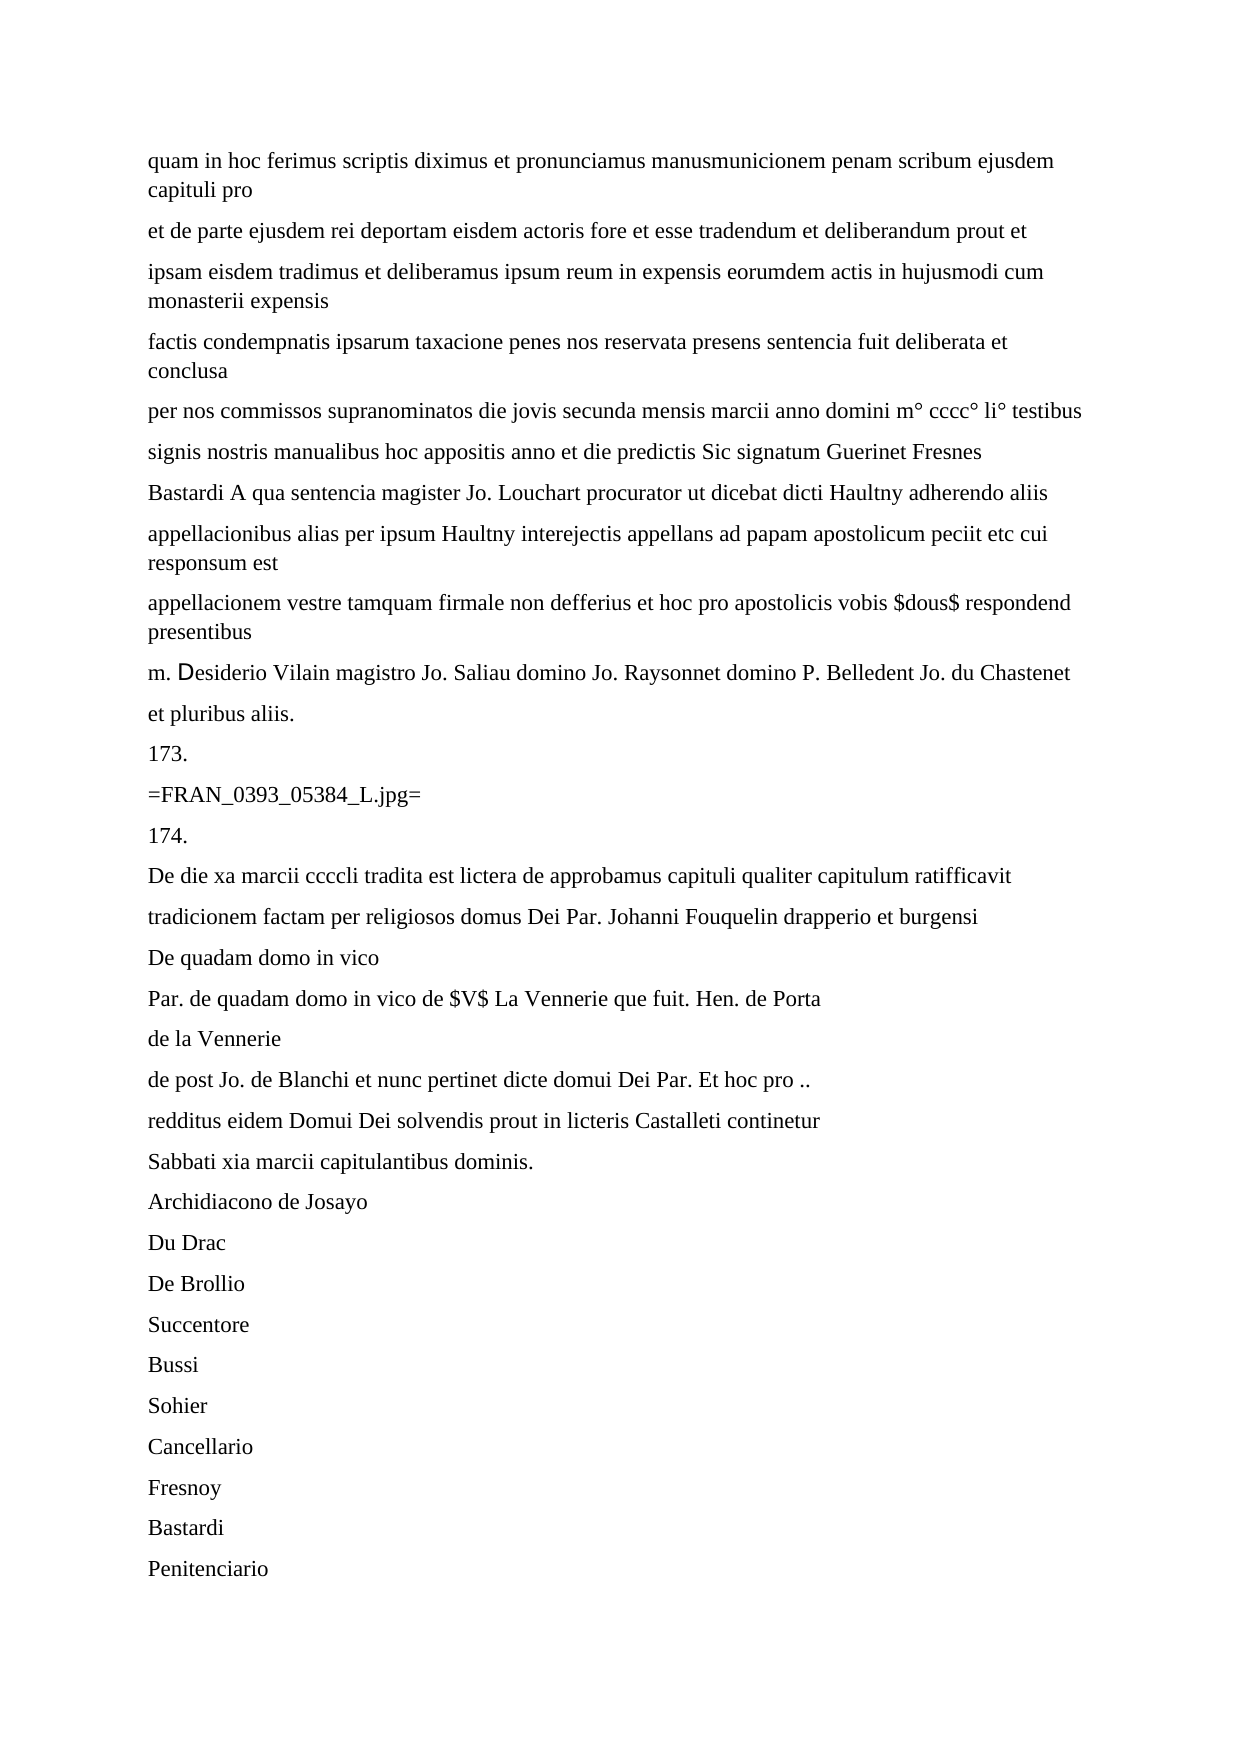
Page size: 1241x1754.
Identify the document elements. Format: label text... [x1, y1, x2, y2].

text factis condempnatis ipsarum taxacione penes nos reservata presens sentencia fuit deliberata et conclusa [148, 328, 1093, 383]
text Sohier [148, 1392, 1093, 1418]
text redditus eidem Domui Dei solvendis prout in licteris Castalleti continetur [148, 1107, 1093, 1133]
text De Brollio [148, 1270, 1093, 1296]
text Par. de quadam domo in vico de $V$ La Vennerie que fuit. Hen. de Porta [148, 985, 1093, 1011]
text signis nostris manualibus hoc appositis anno et die predictis Sic signatum Guerinet Fresnes [148, 438, 1093, 464]
text 174. [148, 822, 1093, 848]
text Bastardi A qua sentencia magister Jo. Louchart procurator ut dicebat dicti Haultny adherendo aliis [148, 479, 1093, 505]
text Penitenciario [148, 1555, 1093, 1581]
text Fresnoy [148, 1473, 1093, 1500]
text De quadam domo in vico [148, 944, 1093, 970]
text tradicionem factam per religiosos domus Dei Par. Johanni Fouquelin drapperio et burgensi [148, 903, 1093, 930]
text ipsam eisdem tradimus et deliberamus ipsum reum in expensis eorumdem actis in hujusmodi cum monasterii expensis [148, 258, 1093, 313]
text 173. [148, 740, 1093, 767]
text Du Drac [148, 1229, 1093, 1256]
text appellacionem vestre tamquam firmale non defferius et hoc pro apostolicis vobis $dous$ respondend presentibus [148, 589, 1093, 644]
text Cancellario [148, 1433, 1093, 1459]
text Succentore [148, 1311, 1093, 1337]
text de post Jo. de Blanchi et nunc pertinet dicte domui Dei Par. Et hoc pro .. [148, 1066, 1093, 1093]
text m. ᗞesiderio Vilain magistro Jo. Saliau domino Jo. Raysonnet domino P. Belledent Jo. du Chastenet [148, 659, 1093, 685]
text per nos commissos supranominatos die jovis secunda mensis marcii anno domini m° cccc° li° testibus [148, 397, 1093, 424]
text et pluribus aliis. [148, 700, 1093, 726]
text et de parte ejusdem rei deportam eisdem actoris fore et esse tradendum et deliberandum prout et [148, 217, 1093, 244]
text =FRAN_0393_05384_L.jpg= [148, 781, 1093, 807]
text quam in hoc ferimus scriptis diximus et pronunciamus manusmunicionem penam scribum ejusdem capituli pro [148, 148, 1093, 203]
text Sabbati xia marcii capitulantibus dominis. [148, 1148, 1093, 1174]
text appellacionibus alias per ipsum Haultny interejectis appellans ad papam apostolicum peciit etc cui responsum est [148, 519, 1093, 575]
text De die xa marcii ccccli tradita est lictera de approbamus capituli qualiter capitulum ratifficavit [148, 863, 1093, 889]
text Archidiacono de Josayo [148, 1188, 1093, 1215]
text Bussi [148, 1351, 1093, 1378]
text Bastardi [148, 1514, 1093, 1541]
text de la Vennerie [148, 1026, 1093, 1052]
